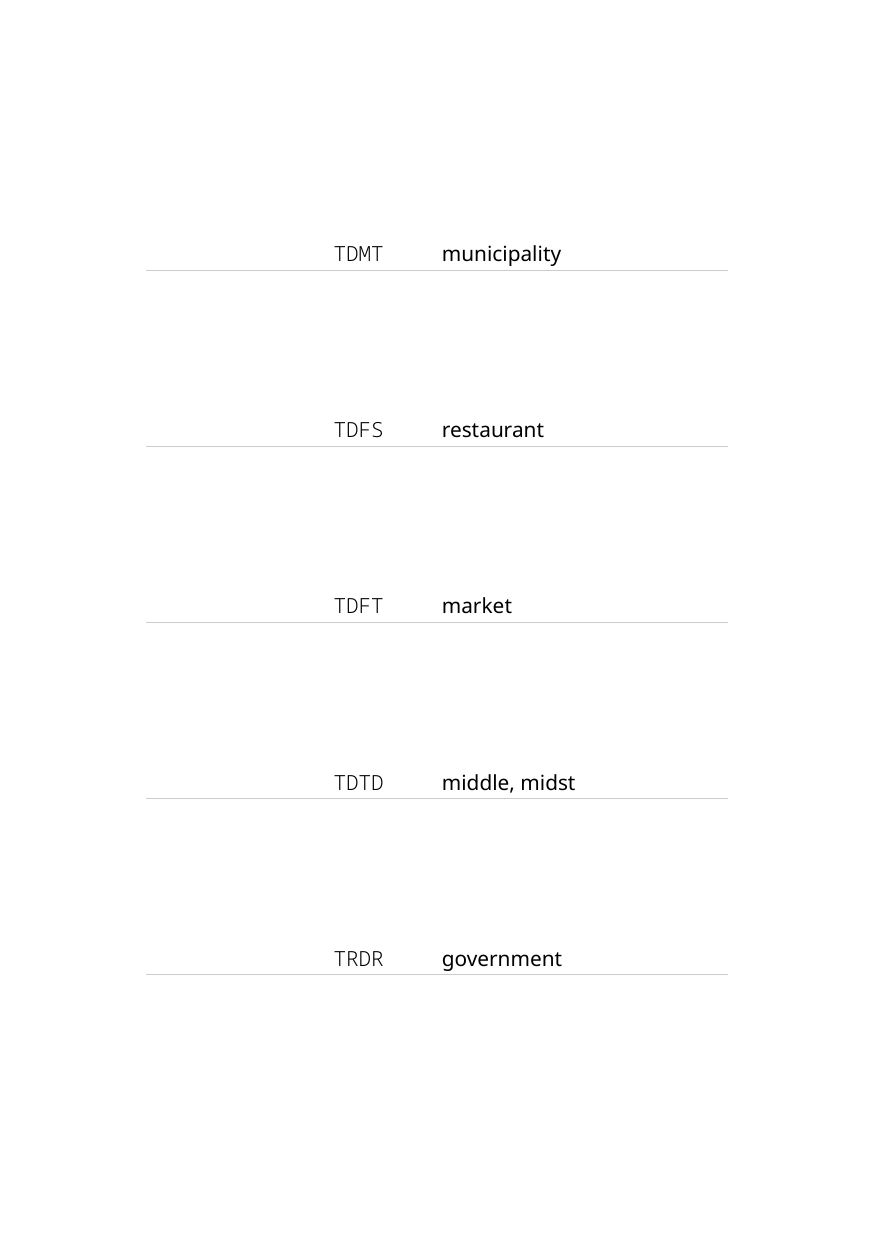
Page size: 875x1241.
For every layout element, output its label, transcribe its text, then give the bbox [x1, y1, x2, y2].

text TDMT municipality [146, 94, 728, 270]
text TDTD middle, midst [146, 623, 728, 798]
text TDFS restaurant [146, 271, 728, 446]
text TDFT market [146, 447, 728, 622]
text TRDR government [146, 799, 728, 974]
